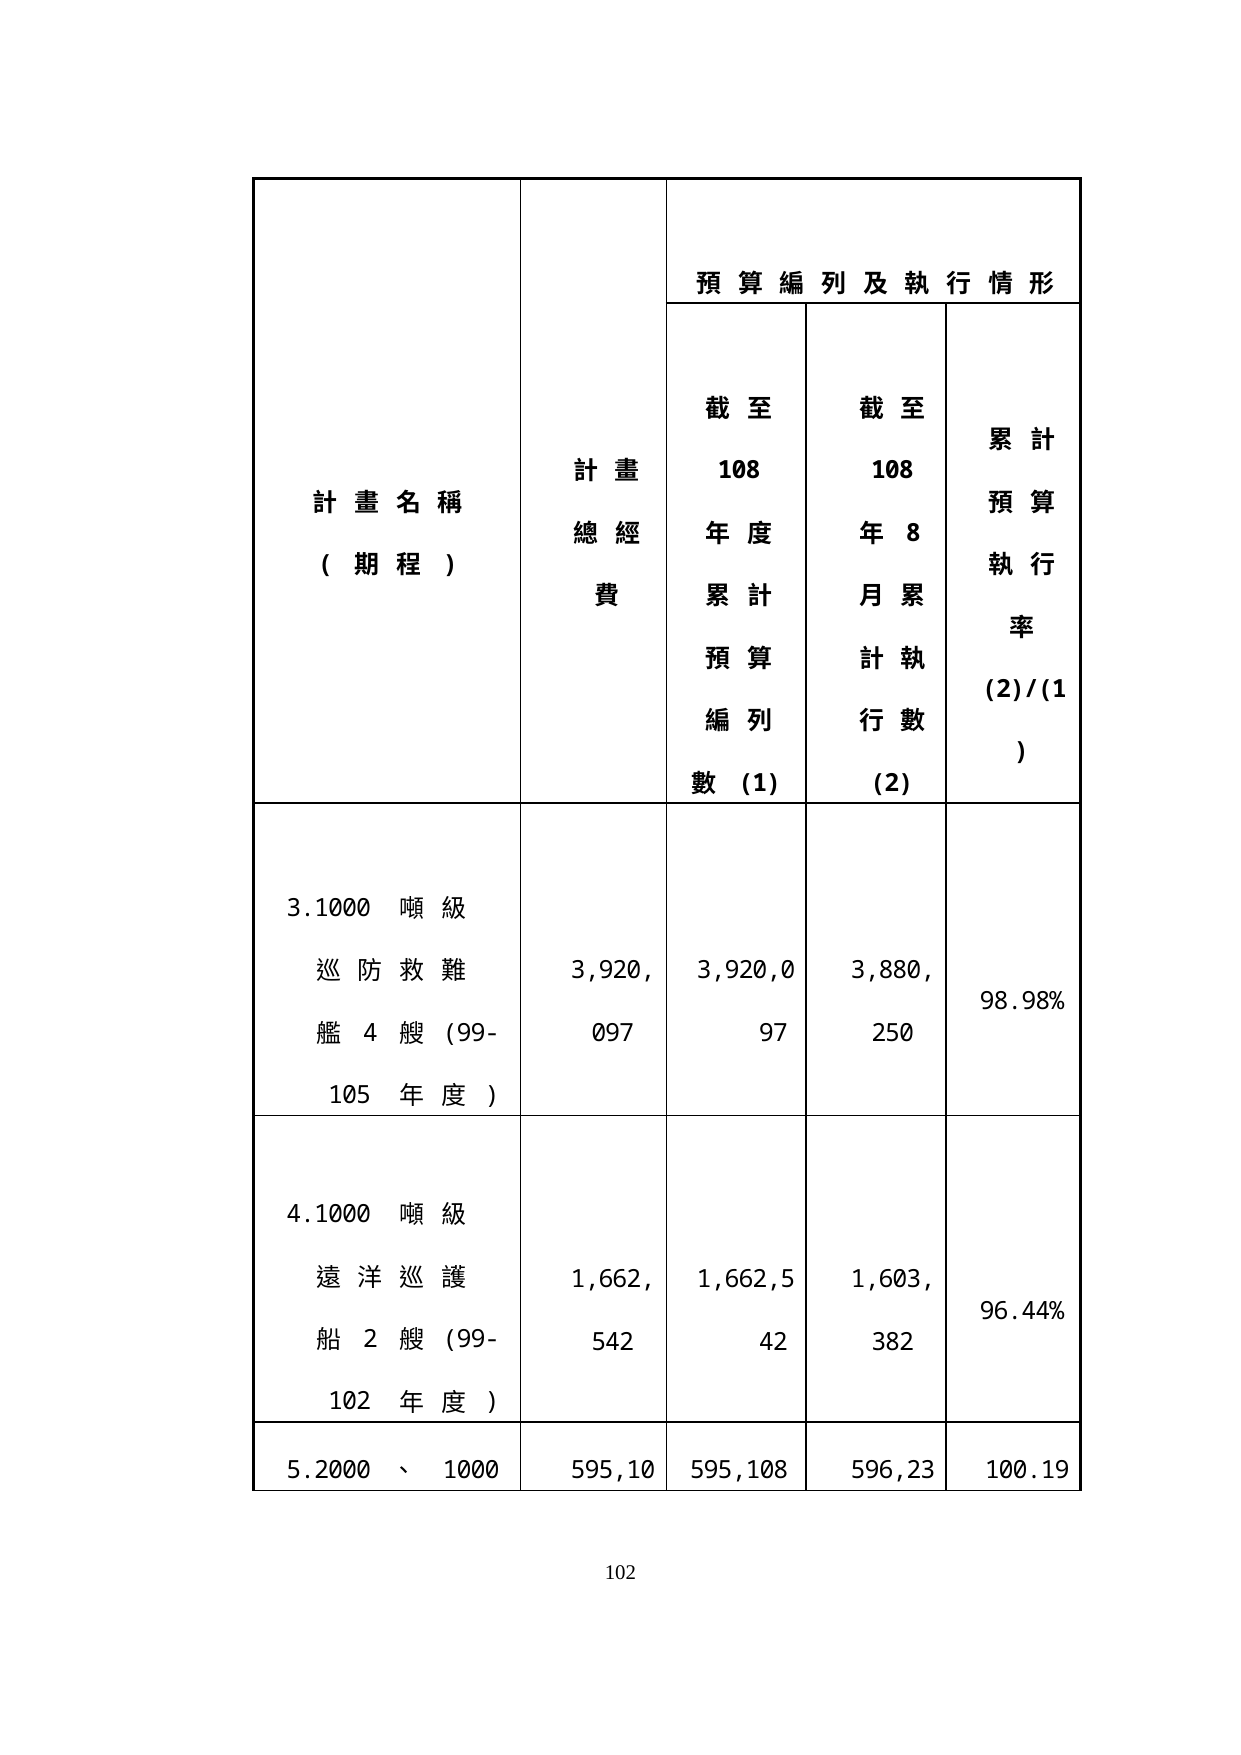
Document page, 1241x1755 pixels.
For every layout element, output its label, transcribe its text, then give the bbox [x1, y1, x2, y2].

table_cell 累計預算執行率 (2)/(1) [947, 304, 1079, 802]
table_cell 3,920,097 [521, 804, 666, 1115]
table_header 計畫名稱 (期程) [255, 180, 520, 802]
table_cell 98.98% [947, 804, 1079, 1115]
table_cell 1,603,382 [807, 1116, 945, 1421]
table_cell 596,23 [807, 1423, 945, 1490]
table_cell 100.19 [947, 1423, 1079, 1490]
table_header 預算編列及執行情形 [667, 180, 1079, 302]
table_cell 3,920,097 [667, 804, 805, 1115]
table_cell 5.2000、1000 [255, 1423, 520, 1490]
table_cell 1,662,542 [521, 1116, 666, 1421]
table_cell 3.1000噸級巡防救難艦4艘(99-105年度) [255, 804, 520, 1115]
table_header 計畫 總經費 [521, 180, 666, 802]
table_cell 4.1000噸級遠洋巡護船2艘(99-102年度) [255, 1116, 520, 1421]
table_cell 1,662,542 [667, 1116, 805, 1421]
table_cell 截至108年度累計預算編列數(1) [667, 304, 805, 802]
table_cell 595,108 [667, 1423, 805, 1490]
table_cell 96.44% [947, 1116, 1079, 1421]
table_cell 595,10 [521, 1423, 666, 1490]
table_cell 3,880,250 [807, 804, 945, 1115]
table_cell 截至108年8月累計執行數(2) [807, 304, 945, 802]
